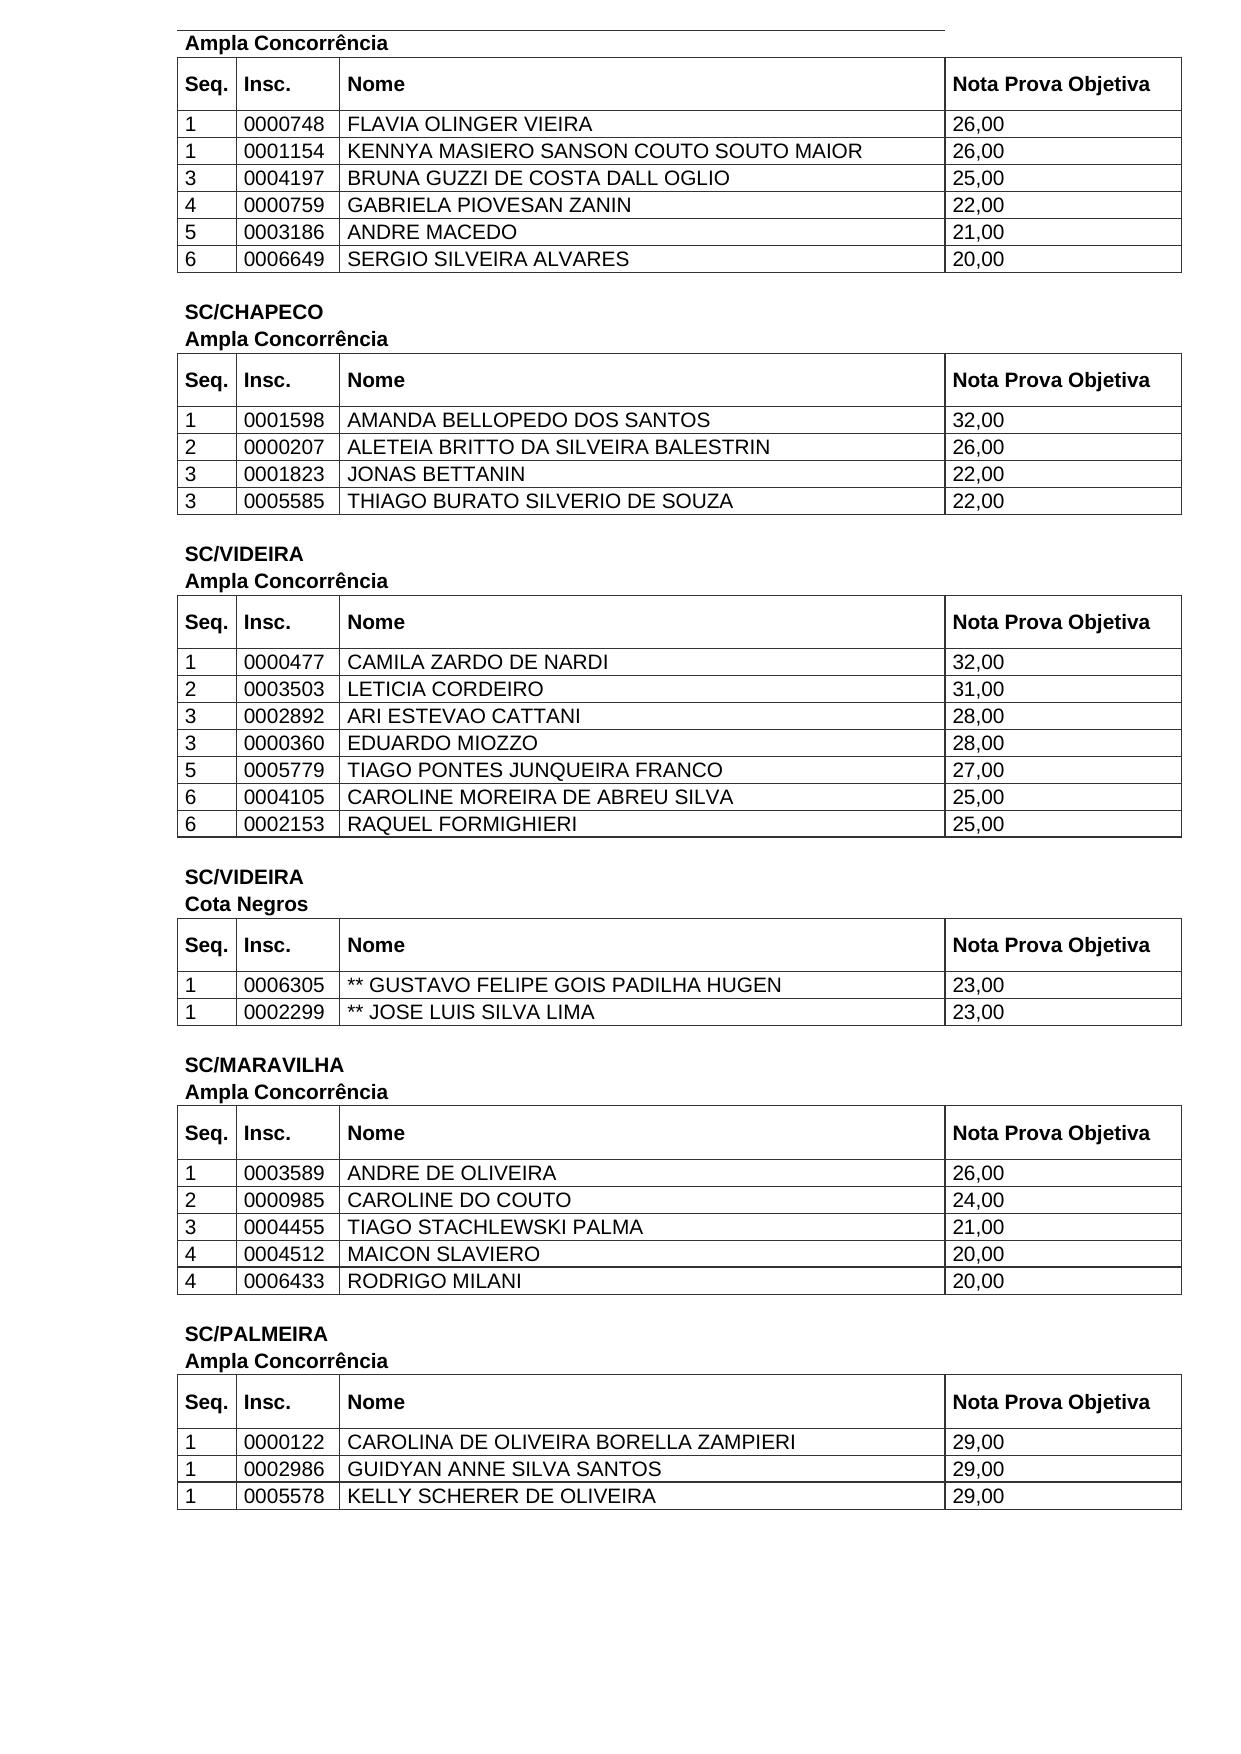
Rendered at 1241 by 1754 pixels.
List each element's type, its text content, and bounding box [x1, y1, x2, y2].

table_cell 1 [178, 1160, 236, 1186]
table_cell Ampla Concorrência [177, 1348, 945, 1374]
table_cell [177, 1026, 236, 1051]
table_cell Insc. [237, 919, 339, 971]
table_cell [177, 273, 236, 298]
table_cell 25,00 [946, 165, 1181, 191]
table_cell SC/PALMEIRA [177, 1320, 945, 1347]
table_cell Seq. [178, 58, 236, 110]
table_cell THIAGO BURATO SILVERIO DE SOUZA [340, 488, 944, 513]
table_cell [945, 1295, 1181, 1320]
table_cell 32,00 [946, 407, 1181, 433]
table_cell Nome [340, 919, 944, 971]
table_cell 0003589 [237, 1160, 339, 1186]
table_cell 32,00 [946, 649, 1181, 674]
table_cell 0005578 [237, 1483, 339, 1508]
table_cell [177, 515, 236, 541]
table_cell 0004105 [237, 784, 339, 809]
table_cell 3 [178, 461, 236, 487]
table_cell SERGIO SILVEIRA ALVARES [340, 246, 944, 272]
table_cell Ampla Concorrência [177, 31, 945, 57]
table_cell ** GUSTAVO FELIPE GOIS PADILHA HUGEN [340, 972, 944, 997]
table_cell ANDRE MACEDO [340, 219, 944, 244]
table_cell 26,00 [946, 1160, 1181, 1186]
table_cell 2 [178, 1187, 236, 1212]
table_cell 1 [178, 999, 236, 1024]
table_cell CAROLINE DO COUTO [340, 1187, 944, 1212]
table_cell Nota Prova Objetiva [946, 58, 1181, 110]
table_cell 5 [178, 757, 236, 782]
table_cell SC/MARAVILHA [177, 1051, 945, 1078]
table_cell RAQUEL FORMIGHIERI [340, 811, 944, 836]
table_cell Insc. [237, 354, 339, 406]
table_cell TIAGO STACHLEWSKI PALMA [340, 1214, 944, 1239]
table_cell [945, 1320, 1181, 1347]
table_cell 1 [178, 1429, 236, 1454]
table_cell Insc. [237, 596, 339, 648]
table_cell [945, 1348, 1181, 1374]
table_cell Nota Prova Objetiva [946, 1106, 1181, 1158]
table_cell [177, 1295, 236, 1320]
table_cell 0004512 [237, 1241, 339, 1266]
table_cell 1 [178, 649, 236, 674]
table_cell [340, 838, 945, 863]
table_cell Nome [340, 1106, 944, 1158]
table_cell [340, 1026, 945, 1051]
table_cell [945, 864, 1181, 890]
table_cell 22,00 [946, 461, 1181, 487]
table_cell 23,00 [946, 999, 1181, 1024]
table_cell SC/VIDEIRA [177, 541, 945, 567]
table_cell 0005585 [237, 488, 339, 513]
table_cell Seq. [178, 919, 236, 971]
table_cell 27,00 [946, 757, 1181, 782]
table_cell Nota Prova Objetiva [946, 354, 1181, 406]
table_cell [945, 1079, 1181, 1105]
table_cell Seq. [178, 1375, 236, 1427]
table_cell Ampla Concorrência [177, 1079, 945, 1105]
table_cell 2 [178, 676, 236, 702]
table_cell 0006305 [237, 972, 339, 997]
table_cell 26,00 [946, 138, 1181, 164]
table_cell [945, 541, 1181, 567]
table_cell FLAVIA OLINGER VIEIRA [340, 111, 944, 137]
table_cell [236, 1295, 340, 1320]
table_cell 0000985 [237, 1187, 339, 1212]
table_cell CAMILA ZARDO DE NARDI [340, 649, 944, 674]
table_cell 28,00 [946, 703, 1181, 728]
table_cell 1 [178, 1456, 236, 1481]
table_cell [340, 515, 945, 541]
table_cell GUIDYAN ANNE SILVA SANTOS [340, 1456, 944, 1481]
table_cell Nome [340, 354, 944, 406]
table_cell 0001154 [237, 138, 339, 164]
table_cell [945, 326, 1181, 352]
table_cell 0000207 [237, 434, 339, 459]
table_cell 28,00 [946, 730, 1181, 756]
table_cell Seq. [178, 596, 236, 648]
table_cell 0000360 [237, 730, 339, 756]
table_cell 31,00 [946, 676, 1181, 702]
table_cell SC/VIDEIRA [177, 864, 945, 890]
table_cell AMANDA BELLOPEDO DOS SANTOS [340, 407, 944, 433]
table_cell 22,00 [946, 488, 1181, 513]
table_cell 20,00 [946, 1268, 1181, 1293]
table_cell 3 [178, 488, 236, 513]
table_cell [236, 1026, 340, 1051]
table_cell 0000759 [237, 192, 339, 218]
table_cell [177, 838, 236, 863]
table_cell RODRIGO MILANI [340, 1268, 944, 1293]
table_cell 3 [178, 703, 236, 728]
table_cell SC/CHAPECO [177, 299, 945, 326]
table_cell 1 [178, 111, 236, 137]
table_cell 0003503 [237, 676, 339, 702]
table_cell 0004455 [237, 1214, 339, 1239]
table_cell 20,00 [946, 246, 1181, 272]
table_cell 1 [178, 972, 236, 997]
table_cell KELLY SCHERER DE OLIVEIRA [340, 1483, 944, 1508]
table_cell 21,00 [946, 219, 1181, 244]
table_cell EDUARDO MIOZZO [340, 730, 944, 756]
table_cell 6 [178, 811, 236, 836]
table_cell [340, 273, 945, 298]
table_cell ANDRE DE OLIVEIRA [340, 1160, 944, 1186]
table_cell 0006433 [237, 1268, 339, 1293]
table_cell LETICIA CORDEIRO [340, 676, 944, 702]
table_cell 26,00 [946, 434, 1181, 459]
table_cell MAICON SLAVIERO [340, 1241, 944, 1266]
table_cell CAROLINA DE OLIVEIRA BORELLA ZAMPIERI [340, 1429, 944, 1454]
table_cell Insc. [237, 58, 339, 110]
table_cell 4 [178, 1268, 236, 1293]
table_cell [945, 838, 1181, 863]
table_cell 1 [178, 138, 236, 164]
table_cell 1 [178, 1483, 236, 1508]
table_cell ** JOSE LUIS SILVA LIMA [340, 999, 944, 1024]
table_cell Nota Prova Objetiva [946, 919, 1181, 971]
table_cell 6 [178, 784, 236, 809]
table_cell 0006649 [237, 246, 339, 272]
table_cell 21,00 [946, 1214, 1181, 1239]
table_cell BRUNA GUZZI DE COSTA DALL OGLIO [340, 165, 944, 191]
table_cell [340, 1295, 945, 1320]
table_cell [945, 273, 1181, 298]
table_cell KENNYA MASIERO SANSON COUTO SOUTO MAIOR [340, 138, 944, 164]
table_cell 0001823 [237, 461, 339, 487]
table_cell 0002299 [237, 999, 339, 1024]
table_cell Insc. [237, 1106, 339, 1158]
table_cell 22,00 [946, 192, 1181, 218]
table_cell Nome [340, 58, 944, 110]
table_cell [945, 30, 1181, 57]
table_cell 0004197 [237, 165, 339, 191]
table_cell 25,00 [946, 811, 1181, 836]
table_cell 0000122 [237, 1429, 339, 1454]
table_cell [236, 515, 340, 541]
table_cell 0000477 [237, 649, 339, 674]
table_cell 1 [178, 407, 236, 433]
table_cell [945, 299, 1181, 326]
table_cell Nome [340, 596, 944, 648]
table_cell Seq. [178, 1106, 236, 1158]
table_cell [945, 890, 1181, 917]
table_cell 20,00 [946, 1241, 1181, 1266]
table_cell 29,00 [946, 1456, 1181, 1481]
table_cell 4 [178, 1241, 236, 1266]
table_cell [236, 838, 340, 863]
table_cell JONAS BETTANIN [340, 461, 944, 487]
table_cell 29,00 [946, 1429, 1181, 1454]
table_cell Ampla Concorrência [177, 568, 945, 594]
table_cell ARI ESTEVAO CATTANI [340, 703, 944, 728]
table_cell 2 [178, 434, 236, 459]
table_cell 3 [178, 1214, 236, 1239]
table_cell 25,00 [946, 784, 1181, 809]
table_cell 0003186 [237, 219, 339, 244]
table_cell 0002986 [237, 1456, 339, 1481]
table_cell 24,00 [946, 1187, 1181, 1212]
table_cell Nome [340, 1375, 944, 1427]
table_cell [236, 273, 340, 298]
table_cell 0001598 [237, 407, 339, 433]
table_cell ALETEIA BRITTO DA SILVEIRA BALESTRIN [340, 434, 944, 459]
table_cell 0002892 [237, 703, 339, 728]
table_cell 26,00 [946, 111, 1181, 137]
table_cell [945, 515, 1181, 541]
table_cell 5 [178, 219, 236, 244]
table_cell TIAGO PONTES JUNQUEIRA FRANCO [340, 757, 944, 782]
table_cell GABRIELA PIOVESAN ZANIN [340, 192, 944, 218]
table_cell 6 [178, 246, 236, 272]
table_cell 4 [178, 192, 236, 218]
table_cell Insc. [237, 1375, 339, 1427]
table_cell 0000748 [237, 111, 339, 137]
table_cell CAROLINE MOREIRA DE ABREU SILVA [340, 784, 944, 809]
table_cell Nota Prova Objetiva [946, 1375, 1181, 1427]
table_cell 0005779 [237, 757, 339, 782]
table_cell 3 [178, 165, 236, 191]
table_cell 3 [178, 730, 236, 756]
table_cell [945, 1051, 1181, 1078]
table_cell Nota Prova Objetiva [946, 596, 1181, 648]
table_cell [945, 1026, 1181, 1051]
table_cell [945, 568, 1181, 594]
table_cell Seq. [178, 354, 236, 406]
table_cell Cota Negros [177, 890, 945, 917]
table_cell 23,00 [946, 972, 1181, 997]
table_cell Ampla Concorrência [177, 326, 945, 352]
table_cell 0002153 [237, 811, 339, 836]
table_cell 29,00 [946, 1483, 1181, 1508]
